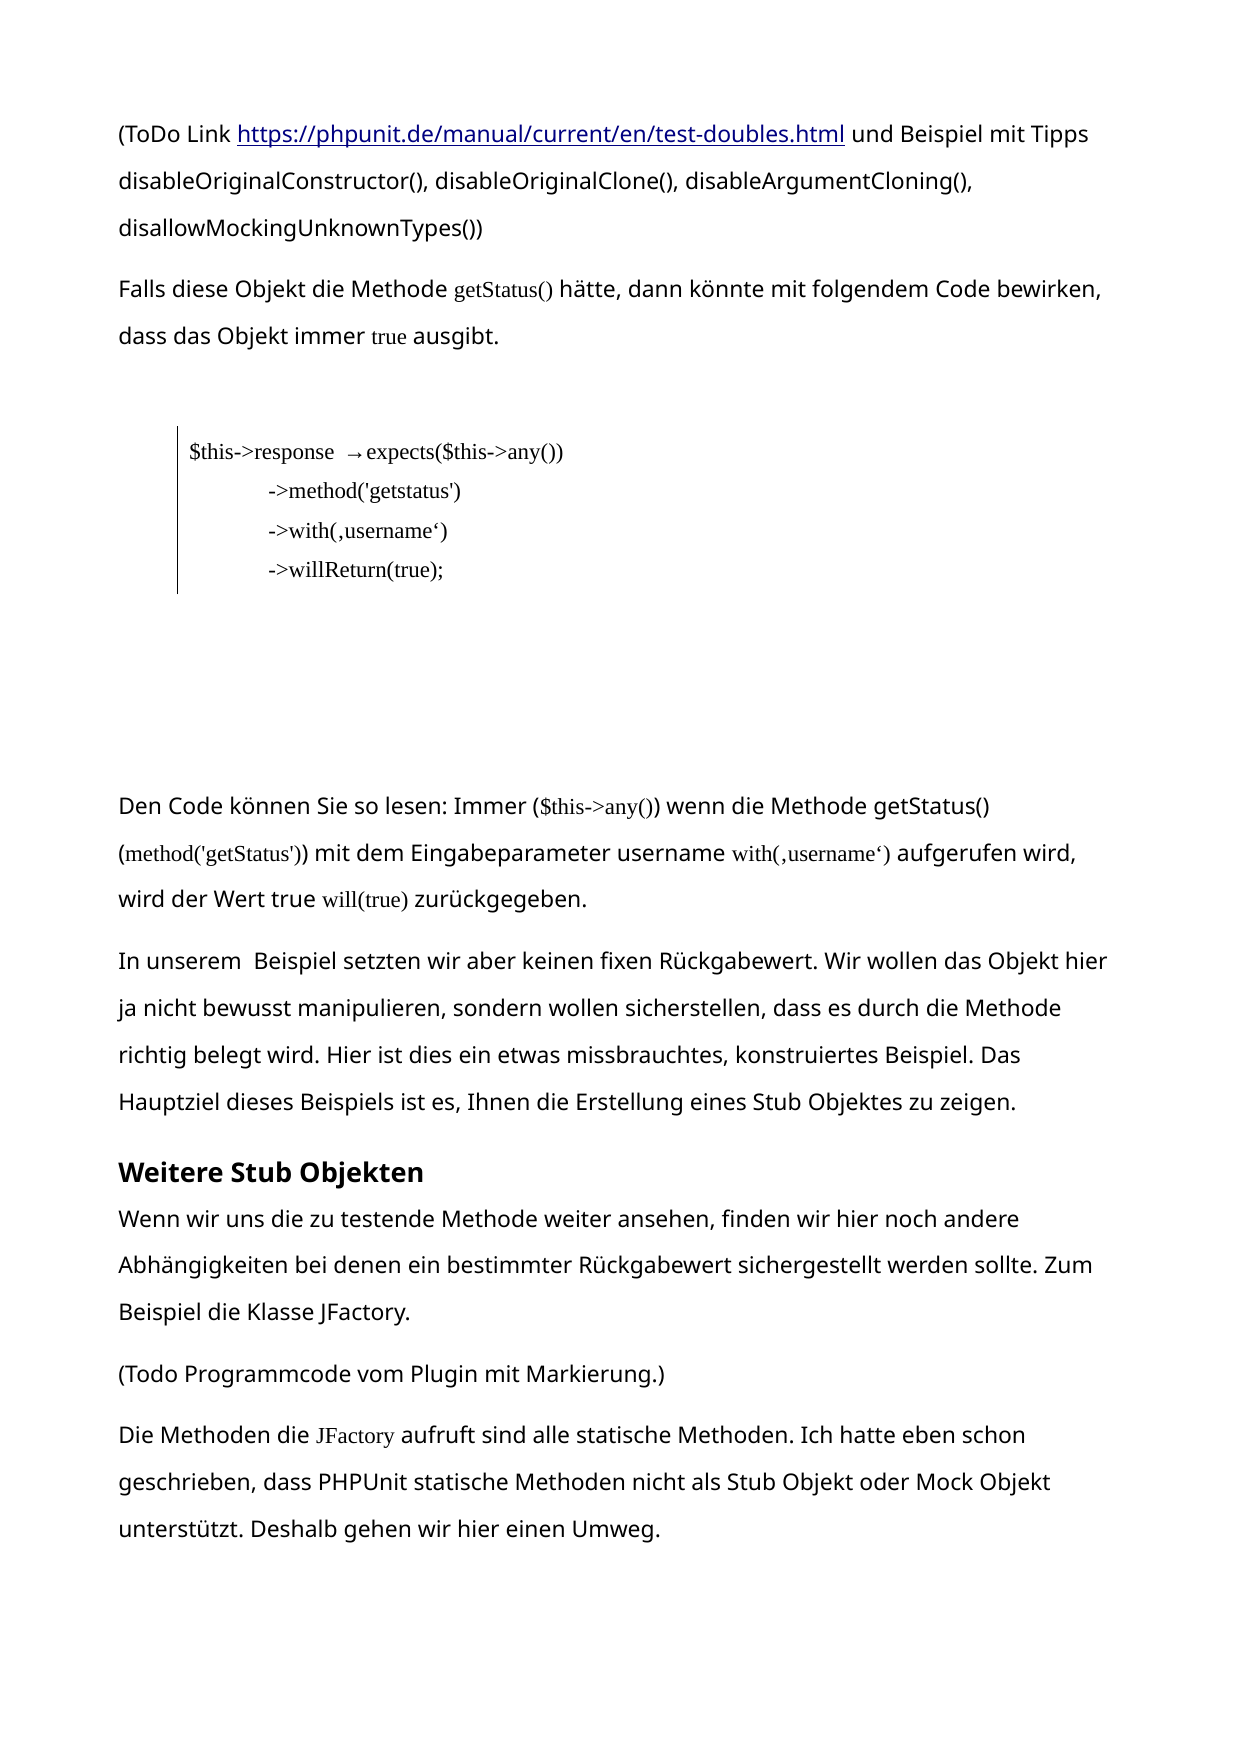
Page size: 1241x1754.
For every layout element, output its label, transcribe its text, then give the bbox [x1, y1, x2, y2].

text Wenn wir uns die zu testende Methode weiter ansehen, finden wir hier noch andere Abhängigkeiten bei denen ein bestimmter Rückgabewert sichergestellt werden sollte. Zum Beispiel die Klasse JFactory. [118, 1202, 1122, 1327]
text $this->response →expects($this->any()) ->method('getstatus') ->with(‚username‘) ->willReturn(true); [178, 426, 1122, 594]
subtitle Weitere Stub Objekten [118, 1153, 1122, 1190]
text In unserem Beispiel setzten wir aber keinen fixen Rückgabewert. Wir wollen das Objekt hier ja nicht bewusst manipulieren, sondern wollen sicherstellen, dass es durch die Methode richtig belegt wird. Hier ist dies ein etwas missbrauchtes, konstruiertes Beispiel. Das Hauptziel dieses Beispiels ist es, Ihnen die Erstellung eines Stub Objektes zu zeigen. [118, 945, 1122, 1117]
text Falls diese Objekt die Methode getStatus() hätte, dann könnte mit folgendem Code bewirken, dass das Objekt immer true ausgibt. [118, 273, 1122, 351]
text (Todo Programmcode vom Plugin mit Markierung.) [118, 1358, 1122, 1389]
text Die Methoden die JFactory aufruft sind alle statische Methoden. Ich hatte eben schon geschrieben, dass PHPUnit statische Methoden nicht als Stub Objekt oder Mock Objekt unterstützt. Deshalb gehen wir hier einen Umweg. [118, 1419, 1122, 1544]
text Den Code können Sie so lesen: Immer ($this->any()) wenn die Methode getStatus() (method('getStatus')) mit dem Eingabeparameter username with(‚username‘) aufgerufen wird, wird der Wert true will(true) zurückgegeben. [118, 789, 1122, 914]
text (ToDo Link https://phpunit.de/manual/current/en/test-doubles.html und Beispiel mit Tipps disableOriginalConstructor(), disableOriginalClone(), disableArgumentCloning(), disallowMockingUnknownTypes()) [118, 118, 1122, 243]
